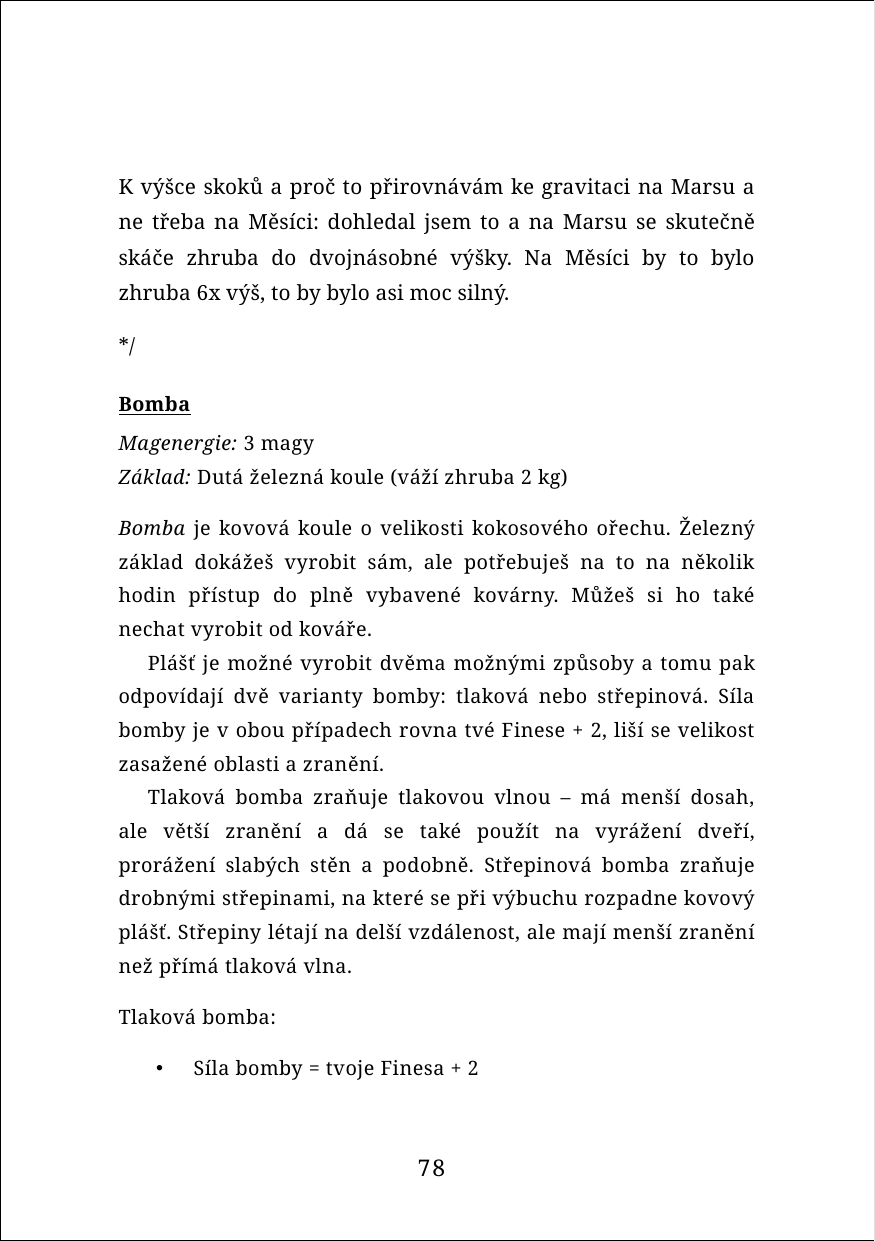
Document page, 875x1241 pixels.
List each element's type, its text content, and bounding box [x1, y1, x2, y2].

text K výšce skoků a proč to přirovnávám ke gravitaci na Marsu a ne třeba na Měsíci: dohledal jsem to a na Marsu se skutečně skáče zhruba do dvojnásobné výšky. Na Měsíci by to bylo zhruba 6x výš, to by bylo asi moc silný. [118, 172, 756, 307]
text Magenergie: 3 magy Základ: Dutá železná koule (váží zhruba 2 kg) [118, 429, 756, 490]
text */ [118, 332, 756, 360]
subtitle Bomba [118, 391, 756, 418]
text Tlaková bomba: [118, 1003, 756, 1030]
text Bomba je kovová koule o velikosti kokosového ořechu. Železný základ dokážeš vyrobit sám, ale potřebuješ na to na několik hodin přístup do plně vybavené kovárny. Můžeš si ho také nechat vyrobit od kováře. Plášť je možné vyrobit dvěma možnými způsoby a tomu pak odpovídají dvě varianty bomby: tlaková nebo střepinová. Síla bomby je v obou případech rovna tvé Finese + 2, liší se velikost zasažené oblasti a zranění. Tlaková bomba zraňuje tlakovou vlnou – má menší dosah, ale větší zranění a dá se také použít na vyrážení dveří, prorážení slabých stěn a podobně. Střepinová bomba zraňuje drobnými střepinami, na které se při výbuchu rozpadne kovový plášť. Střepiny létají na delší vzdálenost, ale mají menší zranění než přímá tlaková vlna. [118, 514, 756, 979]
list Síla bomby = tvoje Finesa + 2 [156, 1054, 756, 1082]
